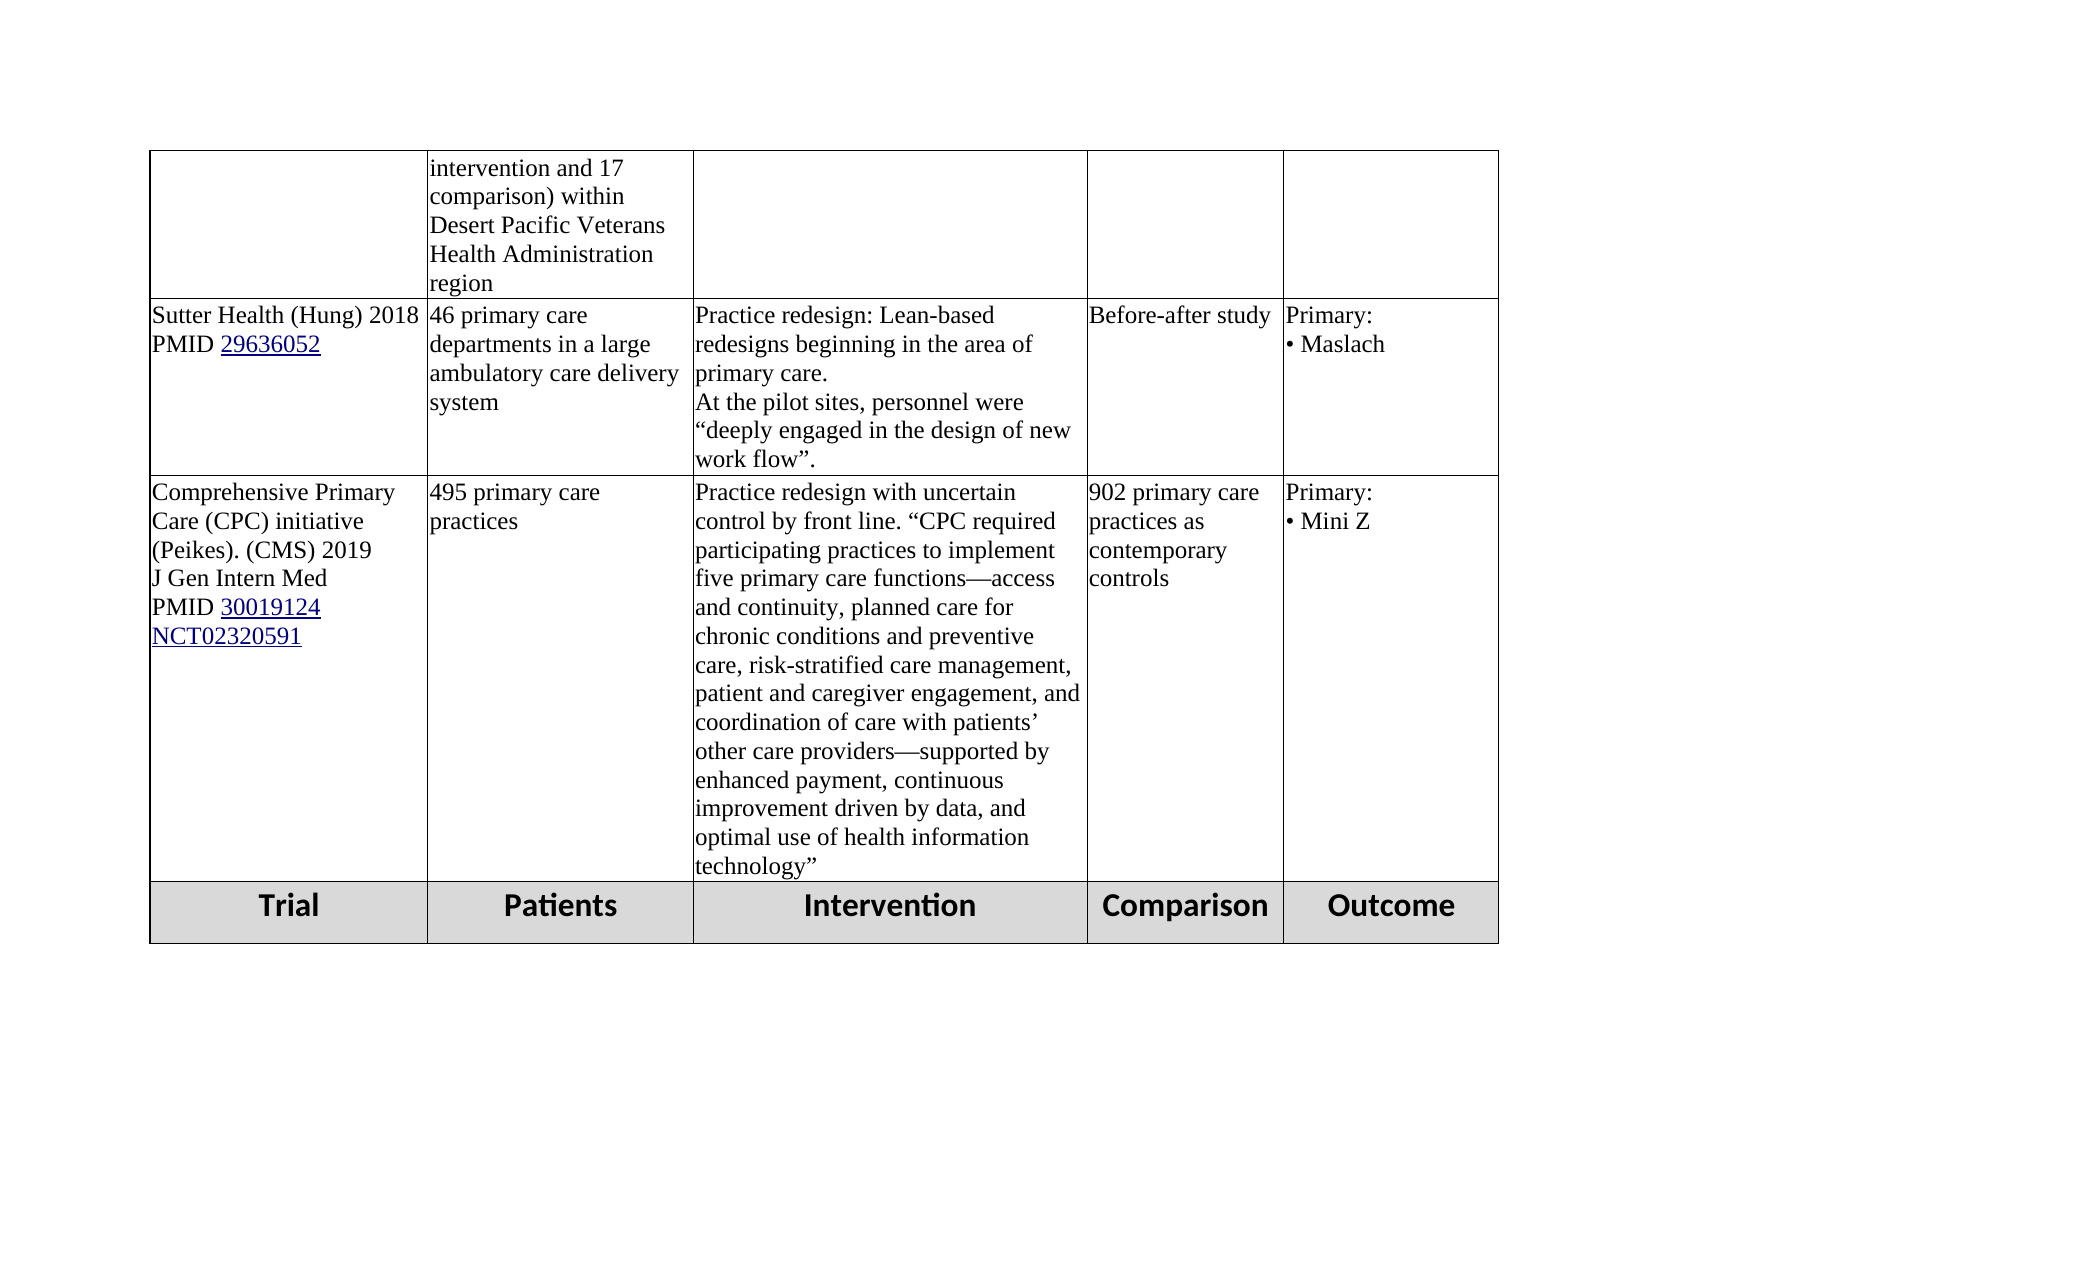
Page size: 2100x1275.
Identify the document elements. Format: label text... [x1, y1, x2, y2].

table_cell Comparison [1088, 882, 1283, 943]
table_cell 46 primary care departments in a large ambulatory care delivery system [428, 299, 693, 474]
table_cell Sutter Health (Hung) 2018 PMID 29636052 [151, 299, 427, 474]
table_cell [1088, 151, 1283, 298]
table_cell Comprehensive Primary Care (CPC) initiative (Peikes). (CMS) 2019 J Gen Intern Med PMID 30019124 NCT02320591 [151, 476, 427, 881]
table_cell intervention and 17 comparison) within Desert Pacific Veterans Health Administration region [428, 151, 693, 298]
table_cell [694, 151, 1087, 298]
table_cell Primary: • Mini Z [1284, 476, 1498, 881]
table_cell 495 primary care practices [428, 476, 693, 881]
table_cell [1284, 151, 1498, 298]
table_cell Before-after study [1088, 299, 1283, 474]
table_cell Outcome [1284, 882, 1498, 943]
table_cell [151, 151, 427, 298]
table_cell Primary: • Maslach [1284, 299, 1498, 474]
table_cell Intervention [694, 882, 1087, 943]
table_cell Practice redesign: Lean-based redesigns beginning in the area of primary care. At the pilot sites, personnel were “deeply engaged in the design of new work flow”. [694, 299, 1087, 474]
table_cell Patients [428, 882, 693, 943]
table_cell Practice redesign with uncertain control by front line. “CPC required participating practices to implement five primary care functions—access and continuity, planned care for chronic conditions and preventive care, risk-stratified care management, patient and caregiver engagement, and coordination of care with patients’ other care providers—supported by enhanced payment, continuous improvement driven by data, and optimal use of health information technology” [694, 476, 1087, 881]
table_cell 902 primary care practices as contemporary controls [1088, 476, 1283, 881]
table_cell Trial [151, 882, 427, 943]
